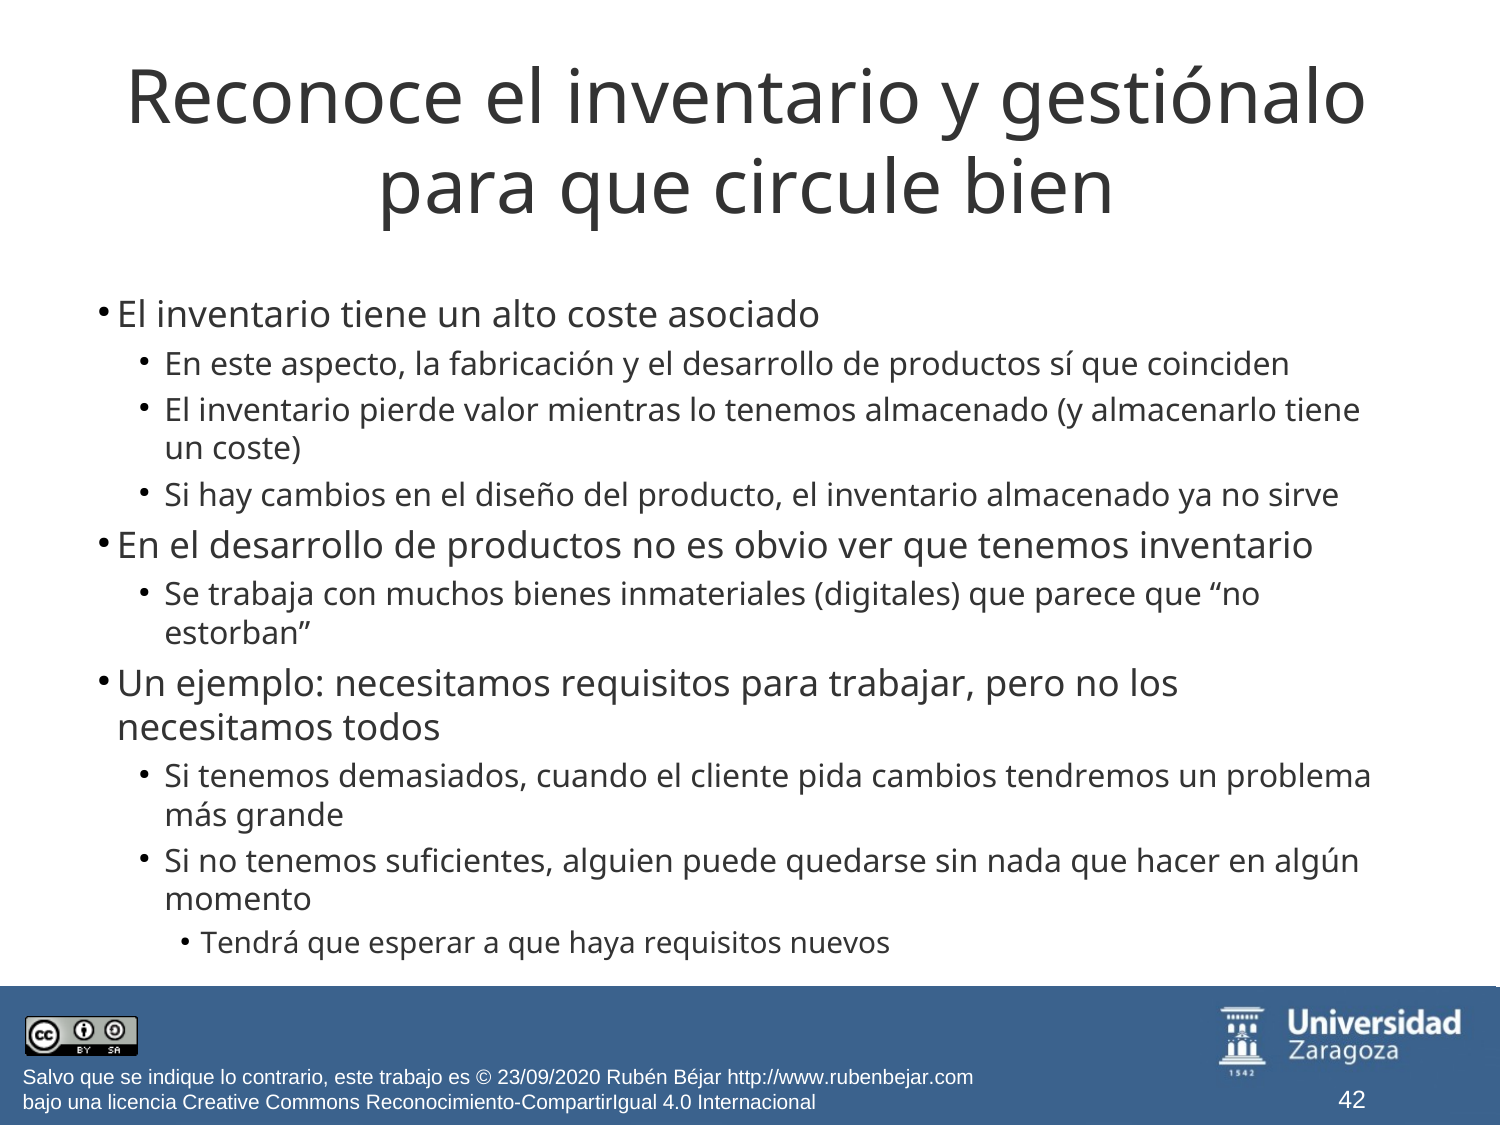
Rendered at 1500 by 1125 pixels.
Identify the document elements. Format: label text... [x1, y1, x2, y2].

title Reconoce el inventario y gestiónalo para que circule bien [74, 20, 1420, 257]
list El inventario tiene un alto coste asociado En este aspecto, la fabricación y el desarrollo de productos sí que coinciden El inventario pierde valor mientras lo tenemos almacenado (y almacenarlo tiene un coste) Si hay cambios en el diseño del producto, el inventario almacenado ya no sirve En el desarrollo de productos no es obvio ver que tenemos inventario Se trabaja con muchos bienes inmateriales (digitales) que parece que “no estorban” Un ejemplo: necesitamos requisitos para trabajar, pero no los necesitamos todos Si tenemos demasiados, cuando el cliente pida cambios tendremos un problema más grande Si no tenemos suficientes, alguien puede quedarse sin nada que hacer en algún momento Tendrá que esperar a que haya requisitos nuevos [82, 283, 1418, 969]
picture [0, 986, 1500, 1125]
